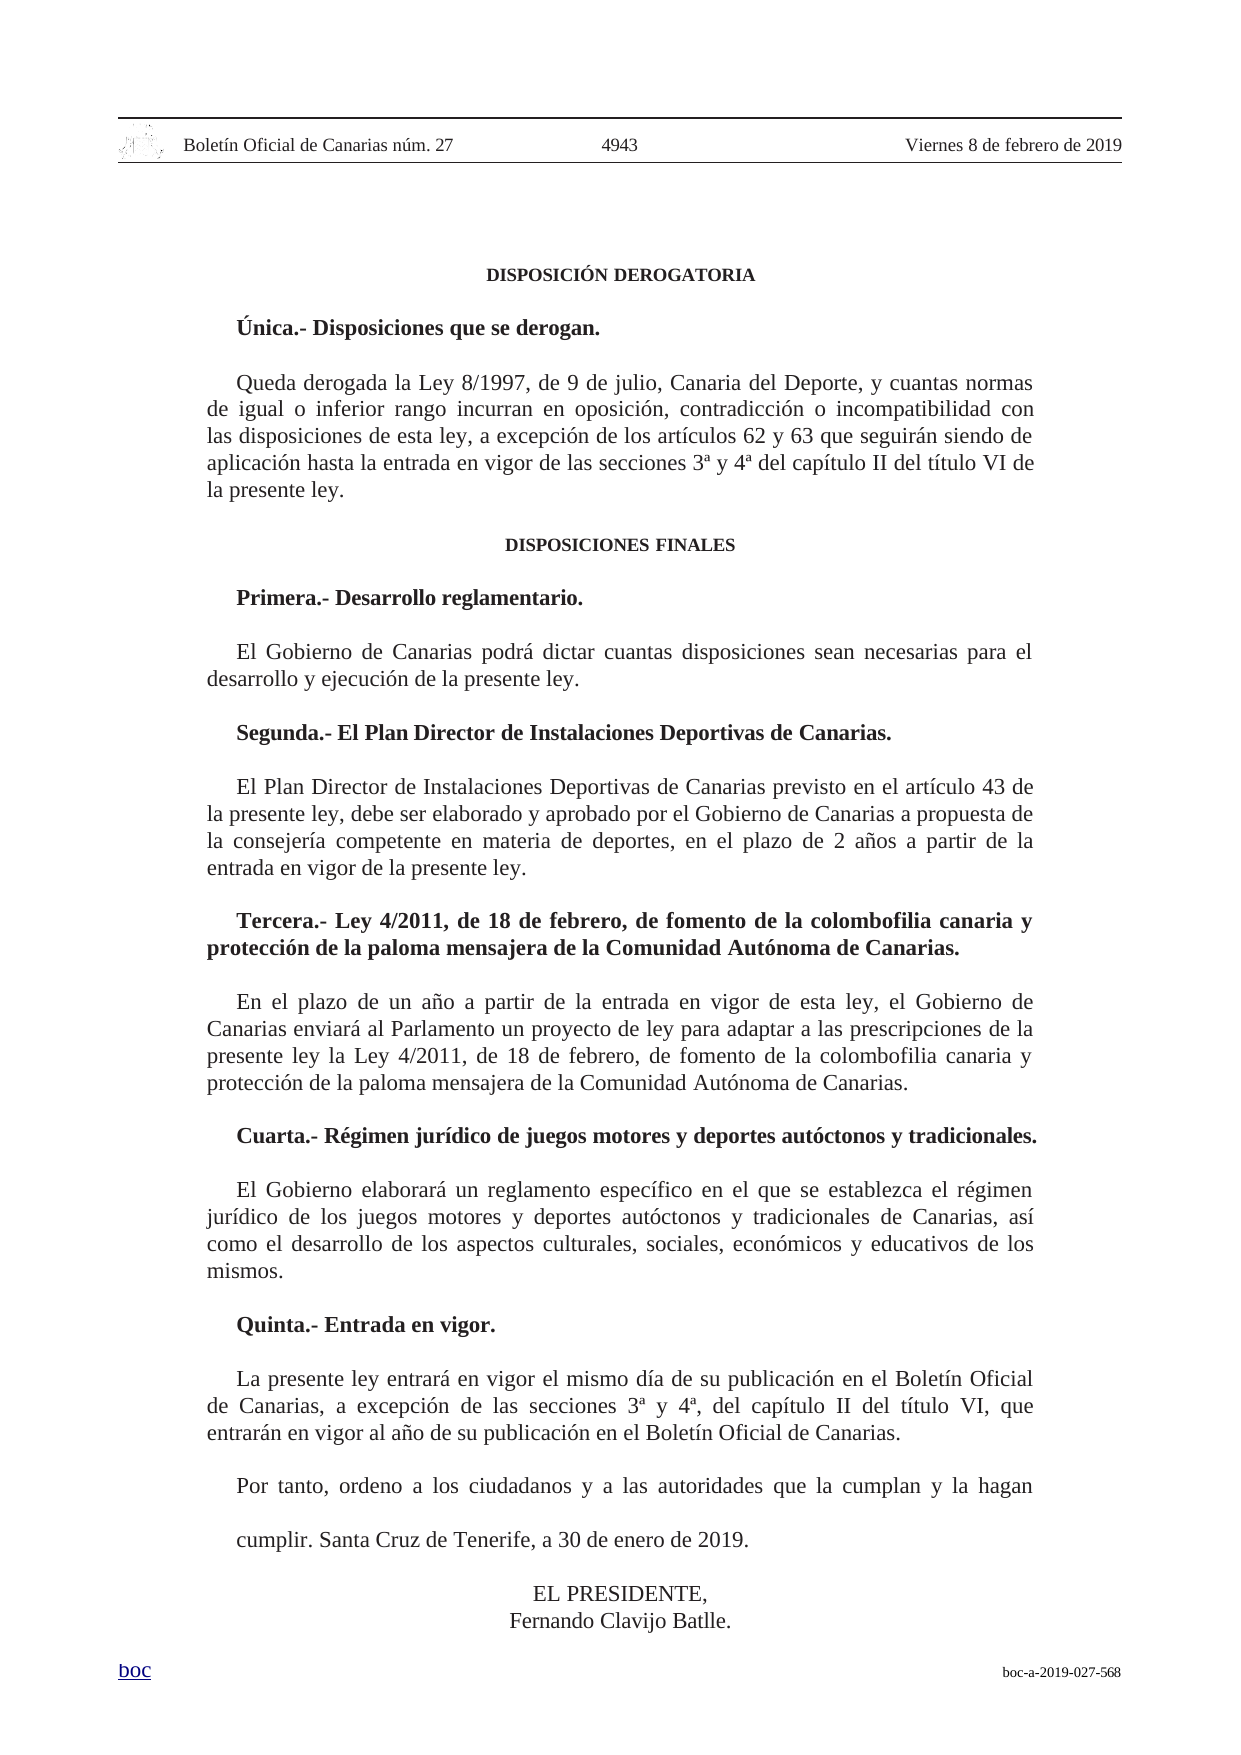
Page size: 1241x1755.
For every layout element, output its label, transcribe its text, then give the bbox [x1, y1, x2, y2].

subtitle Primera.- Desarrollo reglamentario. [236, 584, 1063, 610]
text El Gobierno de Canarias podrá dictar cuantas disposiciones sean necesarias para el desarrollo y ejecución de la presente ley. [207, 638, 1034, 691]
subtitle Tercera.- Ley 4/2011, de 18 de febrero, de fomento de la colombofilia canaria y protección de la paloma mensajera de la Comunidad Autónoma de Canarias. [207, 907, 1034, 961]
text En el plazo de un año a partir de la entrada en vigor de esta ley, el Gobierno de Canarias enviará al Parlamento un proyecto de ley para adaptar a las prescripciones de la presente ley la Ley 4/2011, de 18 de febrero, de fomento de la colombofilia canaria y protección de la paloma mensajera de la Comunidad Autónoma de Canarias. [207, 988, 1034, 1095]
text El Plan Director de Instalaciones Deportivas de Canarias previsto en el artículo 43 de la presente ley, debe ser elaborado y aprobado por el Gobierno de Canarias a propuesta de la consejería competente en materia de deportes, en el plazo de 2 años a partir de la entrada en vigor de la presente ley. [207, 773, 1034, 880]
subtitle Cuarta.- Régimen jurídico de juegos motores y deportes autóctonos y tradicionales. [236, 1122, 1063, 1149]
subtitle Segunda.- El Plan Director de Instalaciones Deportivas de Canarias. [236, 719, 1063, 745]
text Fernando Clavijo Batlle. [256, 1607, 985, 1634]
text Por tanto, ordeno a los ciudadanos y a las autoridades que la cumplan y la hagan cumplir. Santa Cruz de Tenerife, a 30 de enero de 2019. [236, 1473, 1034, 1553]
text DISPOSICIÓN DEROGATORIA [256, 264, 985, 286]
text Queda derogada la Ley 8/1997, de 9 de julio, Canaria del Deporte, y cuantas normas de igual o inferior rango incurran en oposición, contradicción o incompatibilidad con las disposiciones de esta ley, a excepción de los artículos 62 y 63 que seguirán siendo de aplicación hasta la entrada en vigor de las secciones 3ª y 4ª del capítulo II del título VI de la presente ley. [207, 368, 1034, 502]
text DISPOSICIONES FINALES [256, 533, 985, 555]
text La presente ley entrará en vigor el mismo día de su publicación en el Boletín Oficial de Canarias, a excepción de las secciones 3ª y 4ª, del capítulo II del título VI, que entrarán en vigor al año de su publicación en el Boletín Oficial de Canarias. [207, 1365, 1034, 1445]
subtitle Única.- Disposiciones que se derogan. [236, 314, 1063, 341]
text EL PRESIDENTE, [256, 1581, 985, 1607]
subtitle Quinta.- Entrada en vigor. [236, 1311, 1063, 1337]
text El Gobierno elaborará un reglamento específico en el que se establezca el régimen jurídico de los juegos motores y deportes autóctonos y tradicionales de Canarias, así como el desarrollo de los aspectos culturales, sociales, económicos y educativos de los mismos. [207, 1176, 1034, 1283]
